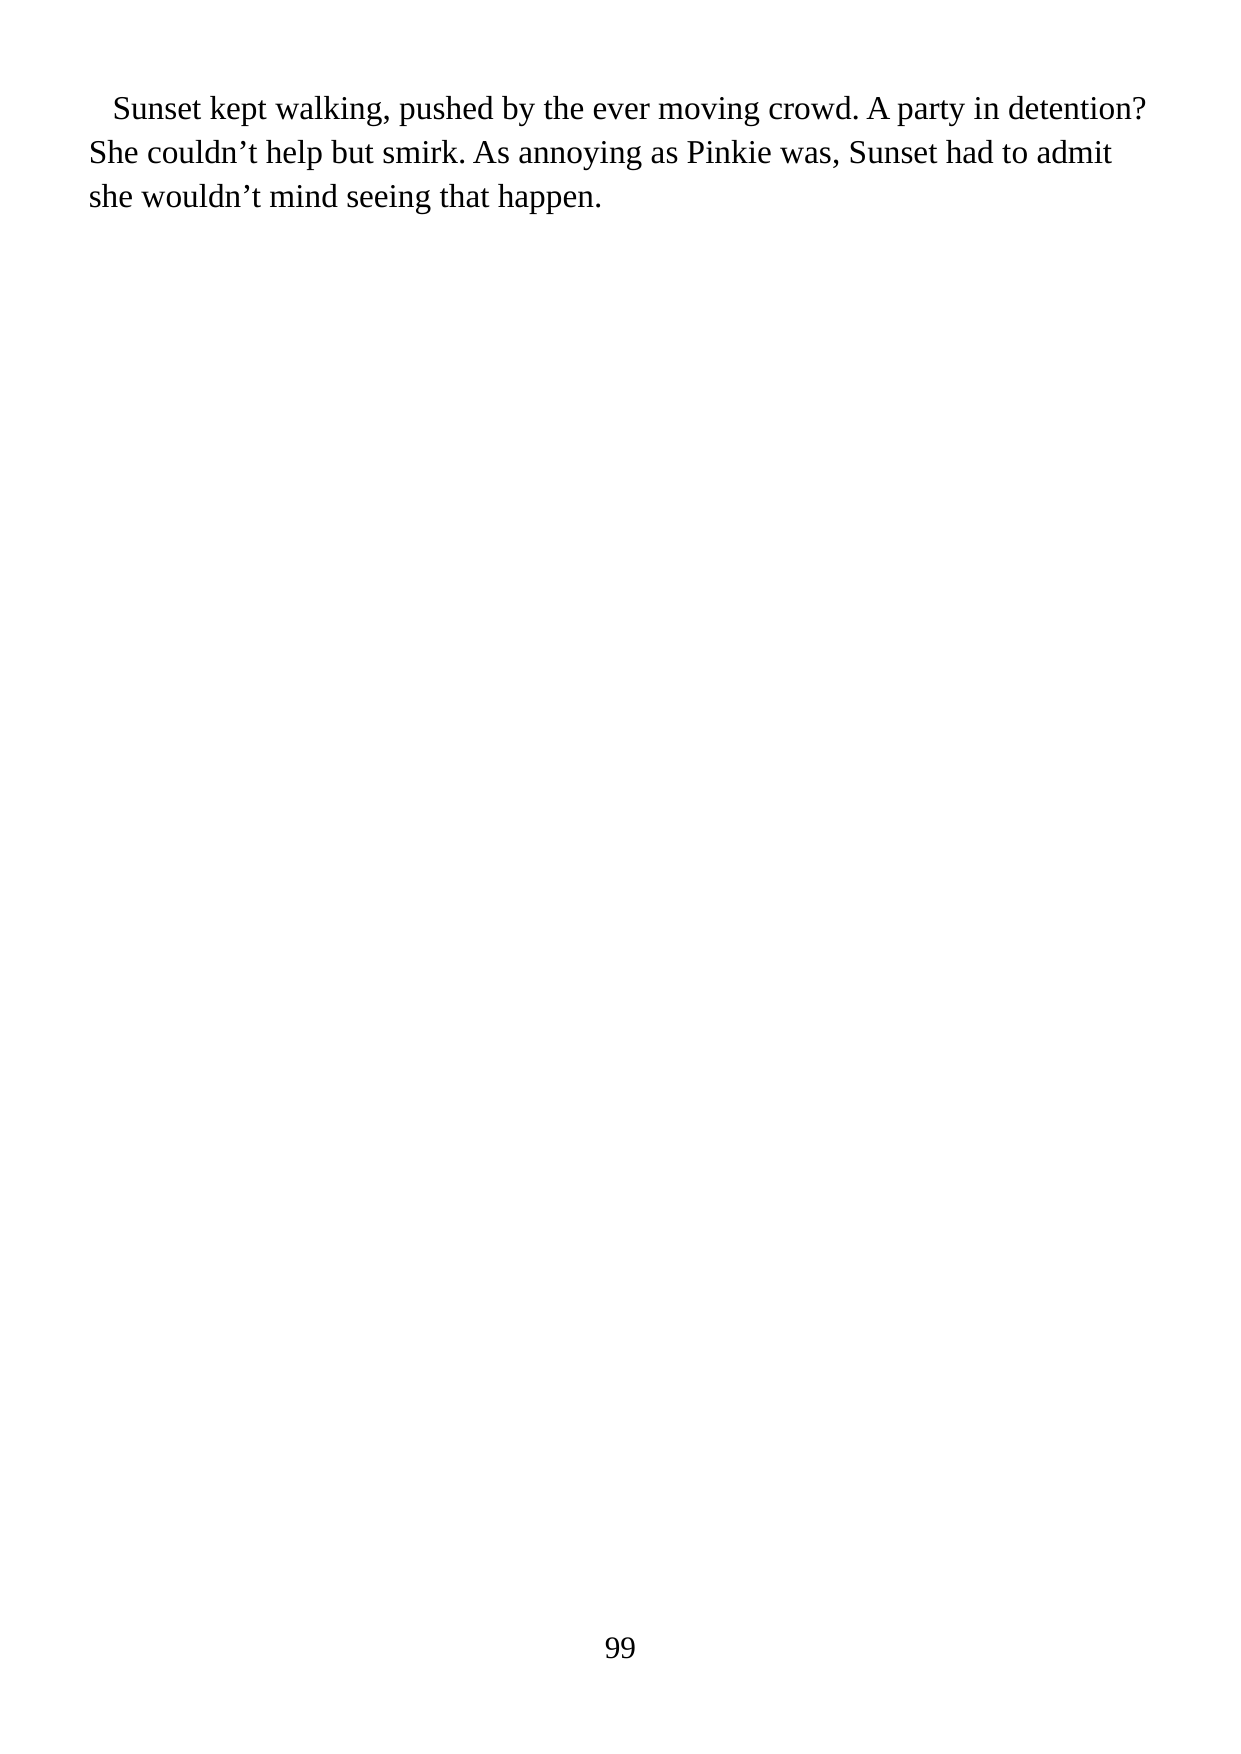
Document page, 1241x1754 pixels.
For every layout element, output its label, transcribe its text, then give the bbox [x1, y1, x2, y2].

text Sunset kept walking, pushed by the ever moving crowd. A party in detention? She couldn’t help but smirk. As annoying as Pinkie was, Sunset had to admit she wouldn’t mind seeing that happen. [88, 88, 1152, 215]
